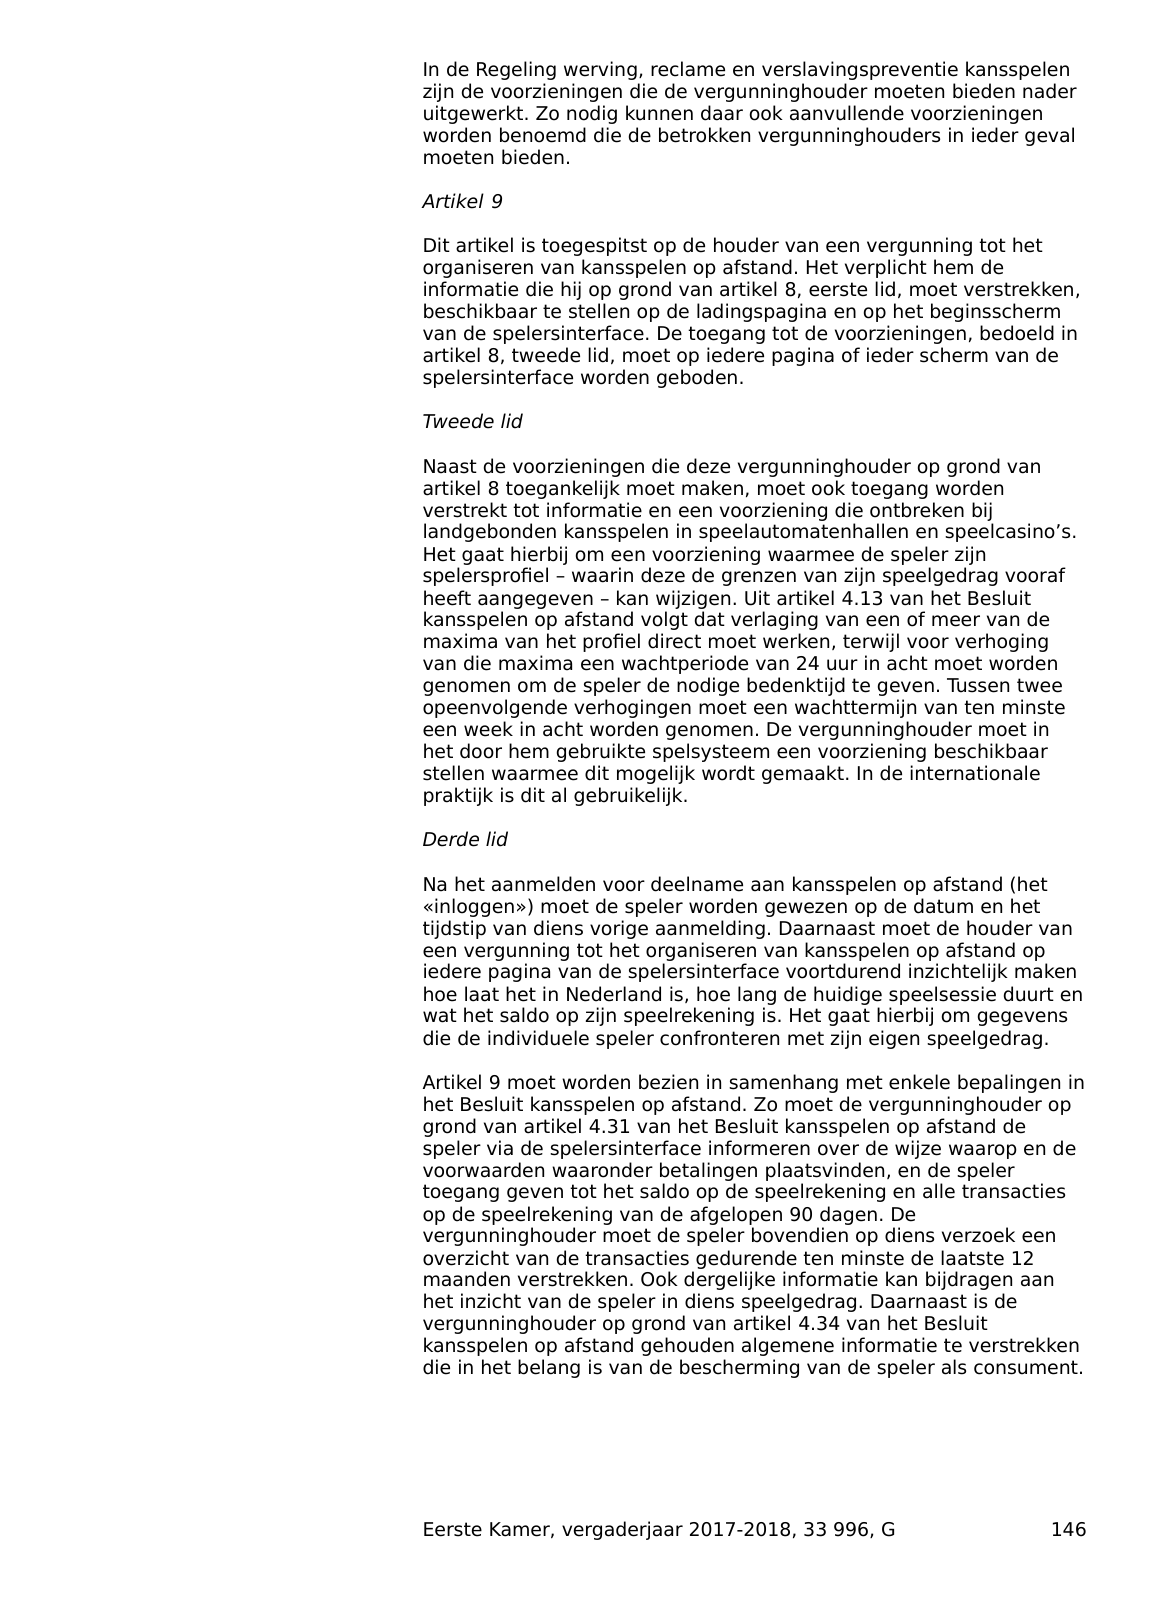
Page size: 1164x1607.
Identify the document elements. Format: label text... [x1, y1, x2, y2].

subtitle Derde lid [422, 829, 1087, 851]
subtitle Artikel 9 [422, 191, 1087, 213]
text Na het aanmelden voor deelname aan kansspelen op afstand (het «inloggen») moet de speler worden gewezen op de datum en het tijdstip van diens vorige aanmelding. Daarnaast moet de houder van een vergunning tot het organiseren van kansspelen op afstand op iedere pagina van de spelersinterface voortdurend inzichtelijk maken hoe laat het in Nederland is, hoe lang de huidige speelsessie duurt en wat het saldo op zijn speelrekening is. Het gaat hierbij om gegevens die de individuele speler confronteren met zijn eigen speelgedrag. [422, 873, 1087, 1049]
text In de Regeling werving, reclame en verslavingspreventie kansspelen zijn de voorzieningen die de vergunninghouder moeten bieden nader uitgewerkt. Zo nodig kunnen daar ook aanvullende voorzieningen worden benoemd die de betrokken vergunninghouders in ieder geval moeten bieden. [422, 59, 1087, 169]
text Dit artikel is toegespitst op de houder van een vergunning tot het organiseren van kansspelen op afstand. Het verplicht hem de informatie die hij op grond van artikel 8, eerste lid, moet verstrekken, beschikbaar te stellen op de ladingspagina en op het beginsscherm van de spelersinterface. De toegang tot de voorzieningen, bedoeld in artikel 8, tweede lid, moet op iedere pagina of ieder scherm van de spelersinterface worden geboden. [422, 235, 1087, 389]
text Naast de voorzieningen die deze vergunninghouder op grond van artikel 8 toegankelijk moet maken, moet ook toegang worden verstrekt tot informatie en een voorziening die ontbreken bij landgebonden kansspelen in speelautomatenhallen en speelcasino’s. Het gaat hierbij om een voorziening waarmee de speler zijn spelersprofiel – waarin deze de grenzen van zijn speelgedrag vooraf heeft aangegeven – kan wijzigen. Uit artikel 4.13 van het Besluit kansspelen op afstand volgt dat verlaging van een of meer van de maxima van het profiel direct moet werken, terwijl voor verhoging van die maxima een wachtperiode van 24 uur in acht moet worden genomen om de speler de nodige bedenktijd te geven. Tussen twee opeenvolgende verhogingen moet een wachttermijn van ten minste een week in acht worden genomen. De vergunninghouder moet in het door hem gebruikte spelsysteem een voorziening beschikbaar stellen waarmee dit mogelijk wordt gemaakt. In de internationale praktijk is dit al gebruikelijk. [422, 456, 1087, 807]
text Artikel 9 moet worden bezien in samenhang met enkele bepalingen in het Besluit kansspelen op afstand. Zo moet de vergunninghouder op grond van artikel 4.31 van het Besluit kansspelen op afstand de speler via de spelersinterface informeren over de wijze waarop en de voorwaarden waaronder betalingen plaatsvinden, en de speler toegang geven tot het saldo op de speelrekening en alle transacties op de speelrekening van de afgelopen 90 dagen. De vergunninghouder moet de speler bovendien op diens verzoek een overzicht van de transacties gedurende ten minste de laatste 12 maanden verstrekken. Ook dergelijke informatie kan bijdragen aan het inzicht van de speler in diens speelgedrag. Daarnaast is de vergunninghouder op grond van artikel 4.34 van het Besluit kansspelen op afstand gehouden algemene informatie te verstrekken die in het belang is van de bescherming van de speler als consument. [422, 1072, 1087, 1379]
subtitle Tweede lid [422, 411, 1087, 433]
